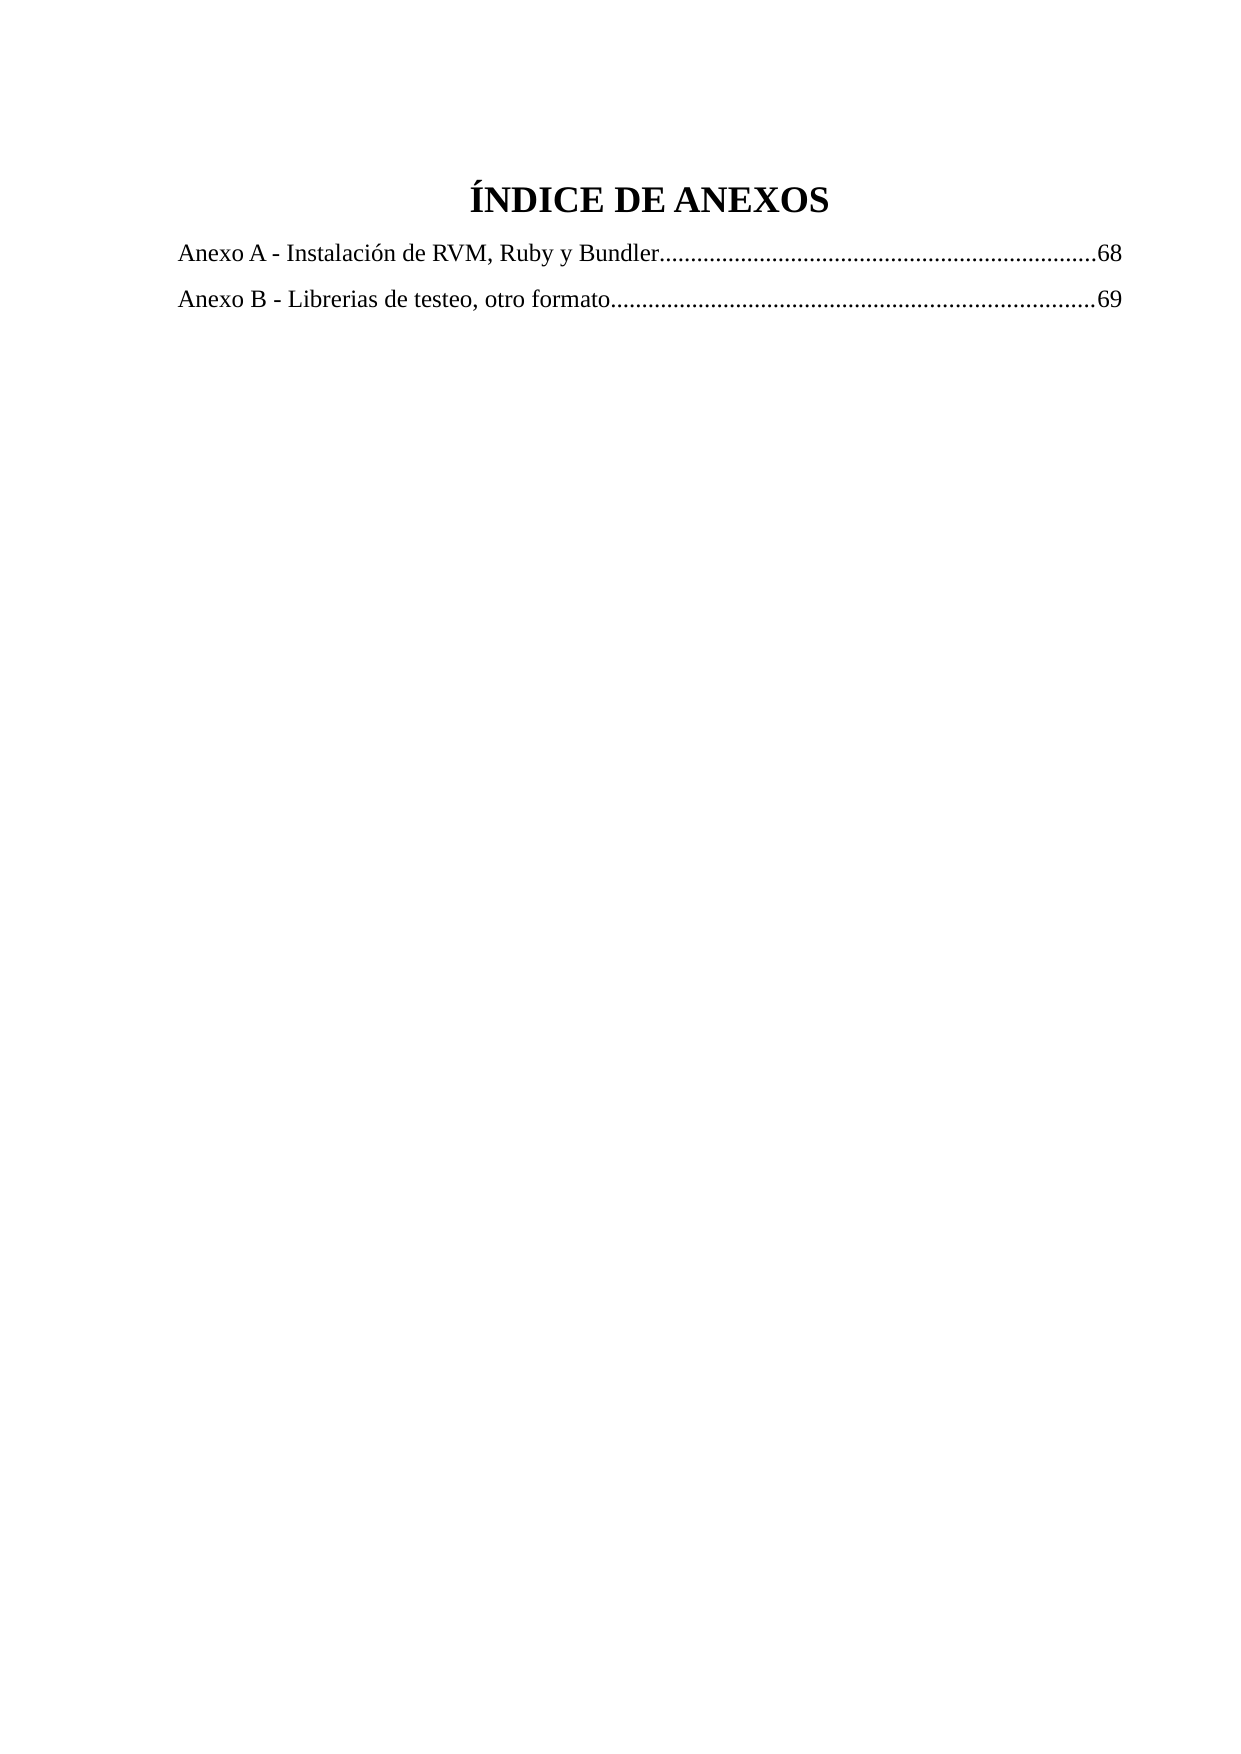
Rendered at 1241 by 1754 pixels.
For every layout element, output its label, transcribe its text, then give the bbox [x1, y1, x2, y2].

text Anexo A - Instalación de RVM, Ruby y Bundler 68 [177, 238, 1122, 267]
text Índice de Anexos [177, 177, 1122, 220]
text Anexo B - Librerias de testeo, otro formato 69 [177, 284, 1122, 313]
